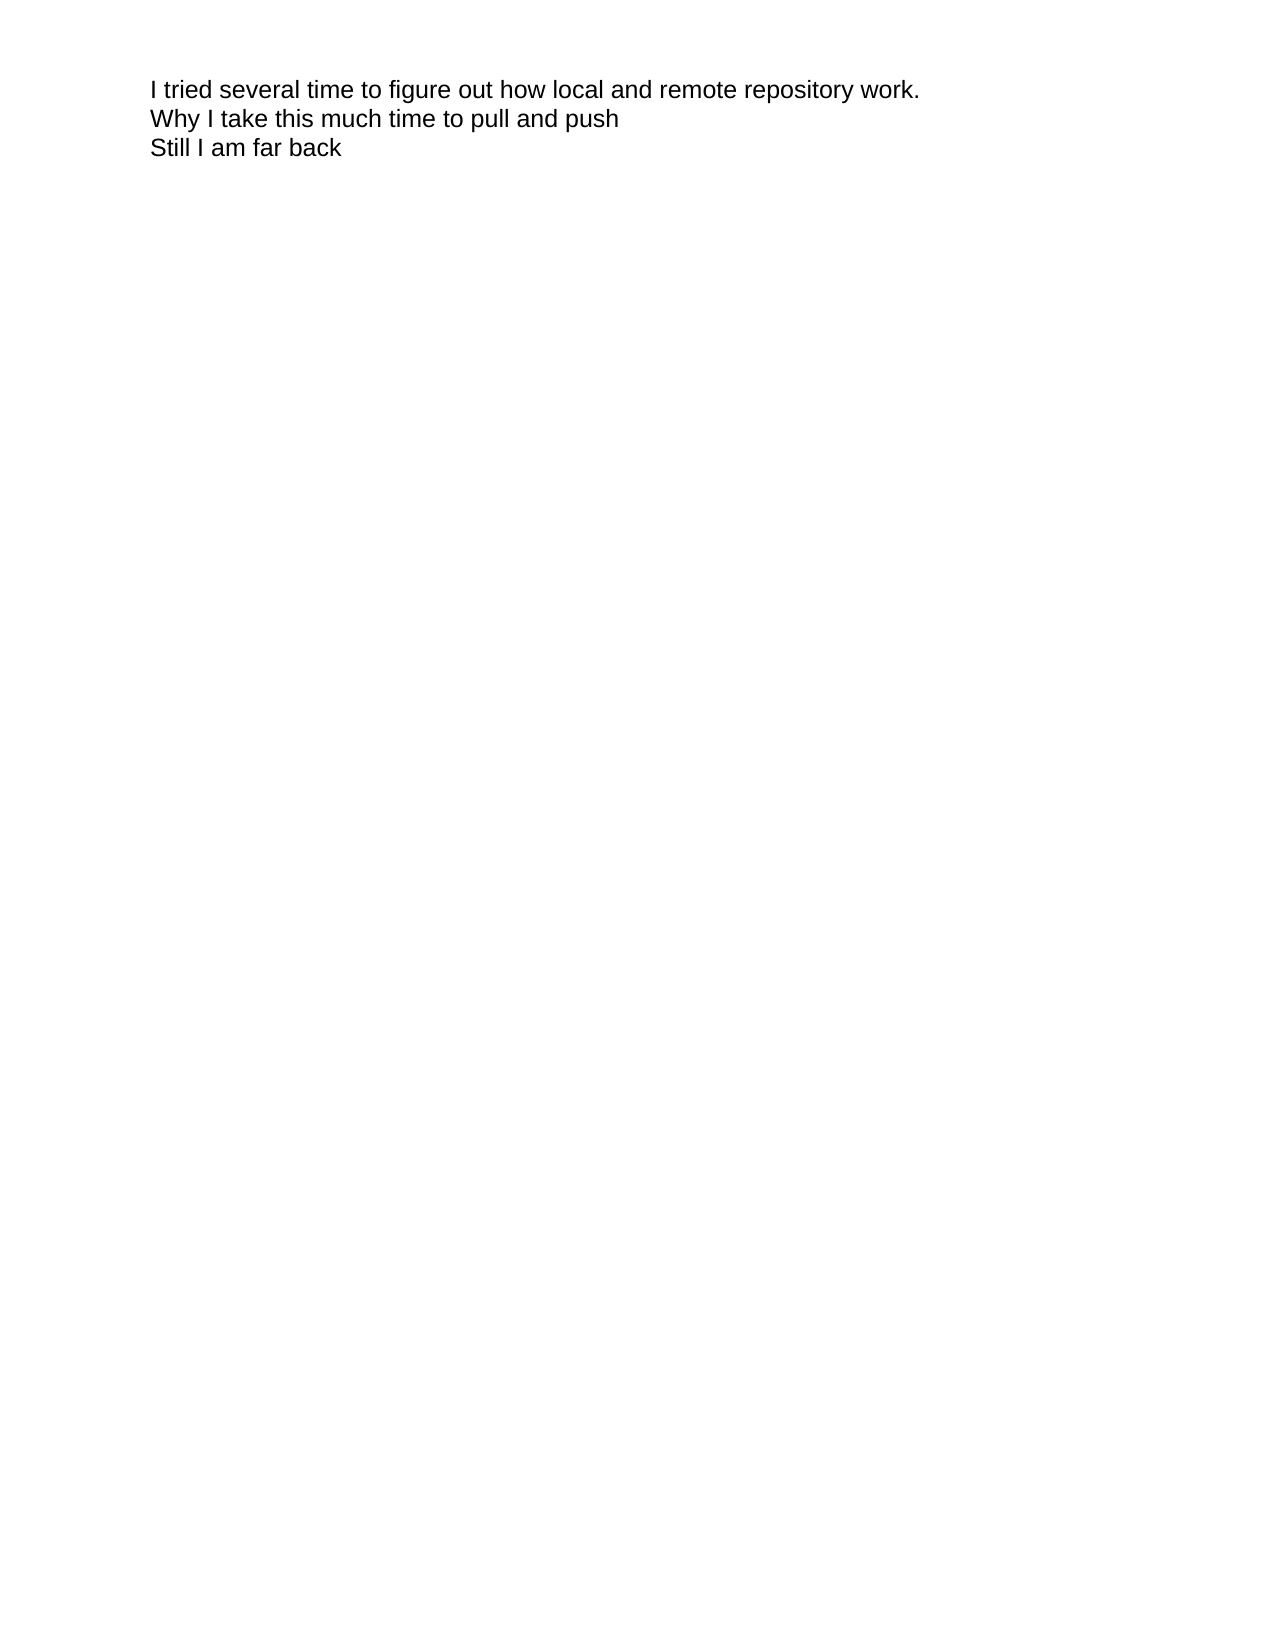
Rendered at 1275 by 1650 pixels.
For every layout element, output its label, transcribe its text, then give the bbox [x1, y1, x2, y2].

text Why I take this much time to pull and push [150, 104, 1125, 132]
text I tried several time to figure out how local and remote repository work. [150, 75, 1125, 104]
text Still I am far back [150, 132, 1125, 161]
